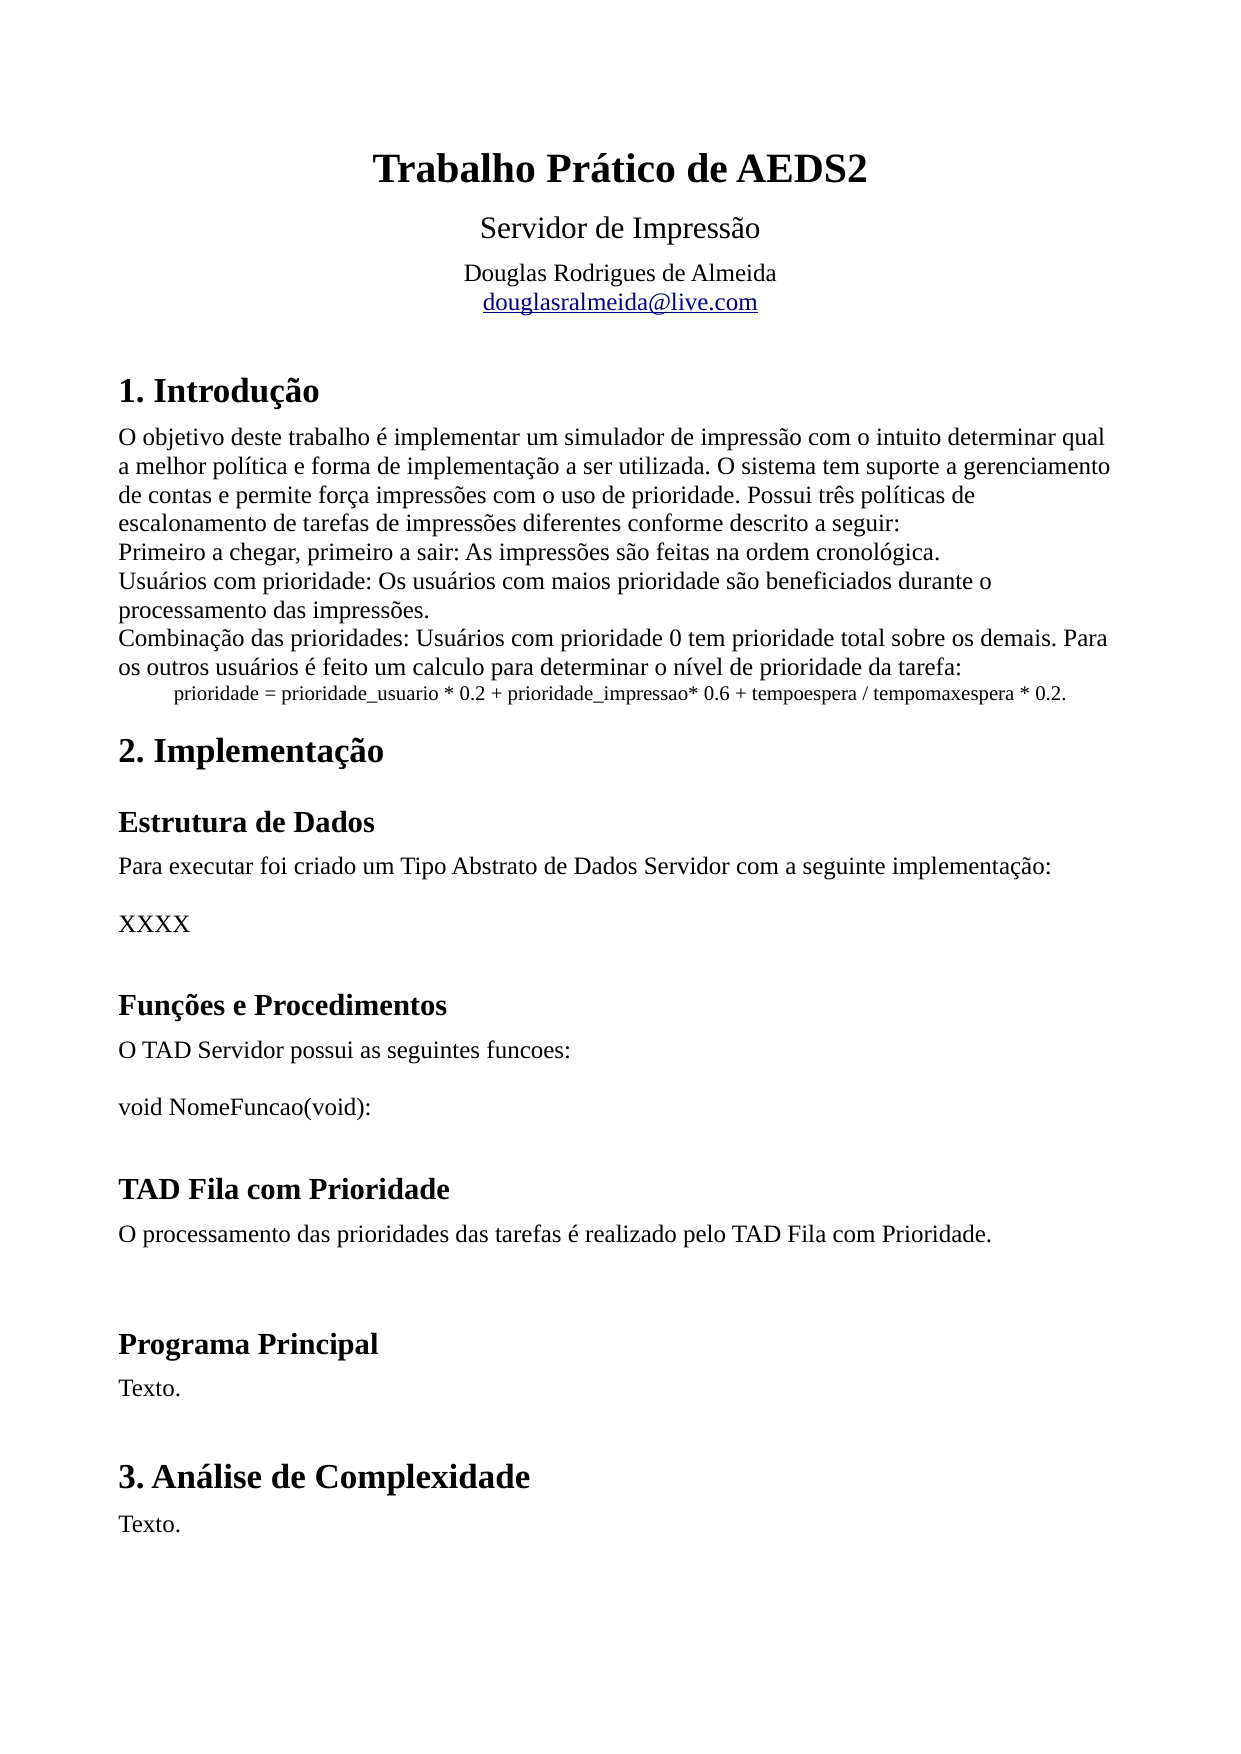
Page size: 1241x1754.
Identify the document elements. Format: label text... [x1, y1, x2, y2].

subtitle 1. Introdução [118, 369, 1122, 410]
subtitle TAD Fila com Prioridade [118, 1171, 1122, 1206]
subtitle 2. Implementação [118, 730, 1122, 770]
subtitle Funções e Procedimentos [118, 987, 1122, 1022]
subtitle Estrutura de Dados [118, 803, 1122, 839]
text Douglas Rodrigues de Almeida [118, 258, 1122, 287]
text O objetivo deste trabalho é implementar um simulador de impressão com o intuito determinar qual a melhor política e forma de implementação a ser utilizada. O sistema tem suporte a gerenciamento de contas e permite força impressões com o uso de prioridade. Possui três políticas de escalonamento de tarefas de impressões diferentes conforme descrito a seguir: [118, 422, 1122, 537]
text Primeiro a chegar, primeiro a sair: As impressões são feitas na ordem cronológica. [118, 537, 1122, 566]
text Texto. [118, 1373, 1122, 1402]
subtitle Servidor de Impressão [118, 210, 1122, 246]
text prioridade = prioridade_usuario * 0.2 + prioridade_impressao* 0.6 + tempoespera / tempomaxespera * 0.2. [118, 681, 1122, 705]
subtitle 3. Análise de Complexidade [118, 1456, 1122, 1496]
text Para executar foi criado um Tipo Abstrato de Dados Servidor com a seguinte implementação: [118, 851, 1122, 880]
text O TAD Servidor possui as seguintes funcoes: [118, 1035, 1122, 1064]
text Usuários com prioridade: Os usuários com maios prioridade são beneficiados durante o processamento das impressões. [118, 566, 1122, 623]
text void NomeFuncao(void): [118, 1092, 1122, 1121]
text O processamento das prioridades das tarefas é realizado pelo TAD Fila com Prioridade. [118, 1219, 1122, 1247]
text Combinação das prioridades: Usuários com prioridade 0 tem prioridade total sobre os demais. Para os outros usuários é feito um calculo para determinar o nível de prioridade da tarefa: [118, 623, 1122, 681]
text douglasralmeida@live.com [118, 287, 1122, 316]
text XXXX [118, 909, 1122, 938]
title Trabalho Prático de AEDS2 [118, 143, 1122, 191]
text Texto. [118, 1509, 1122, 1537]
subtitle Programa Principal [118, 1326, 1122, 1361]
